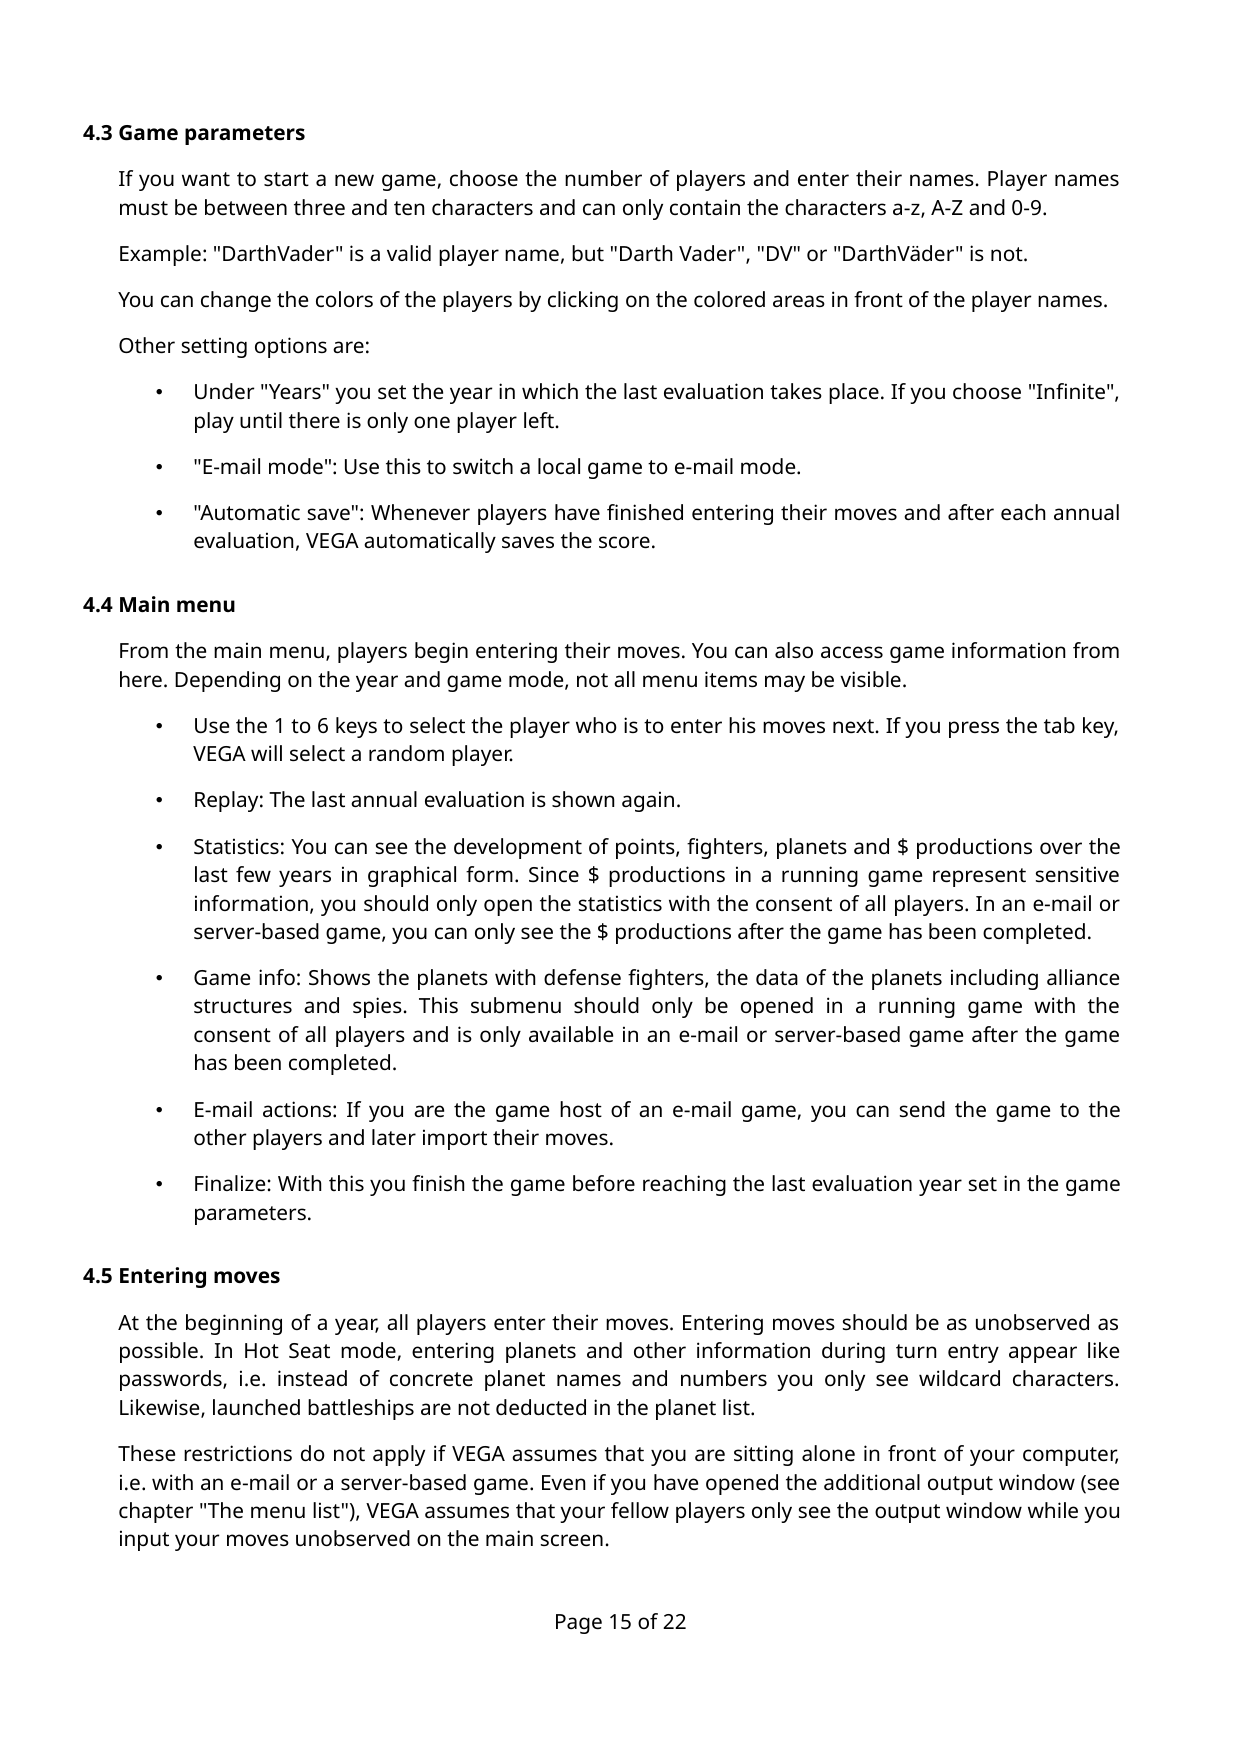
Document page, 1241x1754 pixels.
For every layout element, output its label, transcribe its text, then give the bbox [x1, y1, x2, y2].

text Other setting options are: [118, 331, 1122, 359]
list Under "Years" you set the year in which the last evaluation takes place. If you choose "Infinite", play until there is only one player left. [156, 377, 1122, 434]
list Statistics: You can see the development of points, fighters, planets and $ productions over the last few years in graphical form. Since $ productions in a running game represent sensitive information, you should only open the statistics with the consent of all players. In an e-mail or server-based game, you can only see the $ productions after the game has been completed. [156, 832, 1122, 946]
text At the beginning of a year, all players enter their moves. Entering moves should be as unobserved as possible. In Hot Seat mode, entering planets and other information during turn entry appear like passwords, i.e. instead of concrete planet names and numbers you only see wildcard characters. Likewise, launched battleships are not deducted in the planet list. [118, 1308, 1122, 1421]
subtitle Entering moves [118, 1262, 1122, 1290]
list "Automatic save": Whenever players have finished entering their moves and after each annual evaluation, VEGA automatically saves the score. [156, 498, 1122, 555]
list Use the 1 to 6 keys to select the player who is to enter his moves next. If you press the tab key, VEGA will select a random player. [156, 711, 1122, 768]
text Example: "DarthVader" is a valid player name, but "Darth Vader", "DV" or "DarthVäder" is not. [118, 239, 1122, 267]
list Replay: The last annual evaluation is shown again. [156, 786, 1122, 814]
list "E-mail mode": Use this to switch a local game to e-mail mode. [156, 452, 1122, 480]
text If you want to start a new game, choose the number of players and enter their names. Player names must be between three and ten characters and can only contain the characters a-z, A-Z and 0-9. [118, 164, 1122, 221]
list Game info: Shows the planets with defense fighters, the data of the planets including alliance structures and spies. This submenu should only be opened in a running game with the consent of all players and is only available in an e-mail or server-based game after the game has been completed. [156, 963, 1122, 1077]
text You can change the colors of the players by clicking on the colored areas in front of the player names. [118, 285, 1122, 313]
list Finalize: With this you finish the game before reaching the last evaluation year set in the game parameters. [156, 1169, 1122, 1226]
subtitle Game parameters [118, 118, 1122, 147]
list E-mail actions: If you are the game host of an e-mail game, you can send the game to the other players and later import their moves. [156, 1095, 1122, 1152]
subtitle Main menu [118, 590, 1122, 619]
text From the main menu, players begin entering their moves. You can also access game information from here. Depending on the year and game mode, not all menu items may be visible. [118, 636, 1122, 693]
text These restrictions do not apply if VEGA assumes that you are sitting alone in front of your computer, i.e. with an e-mail or a server-based game. Even if you have opened the additional output window (see chapter "The menu list"), VEGA assumes that your fellow players only see the output window while you input your moves unobserved on the main screen. [118, 1439, 1122, 1553]
